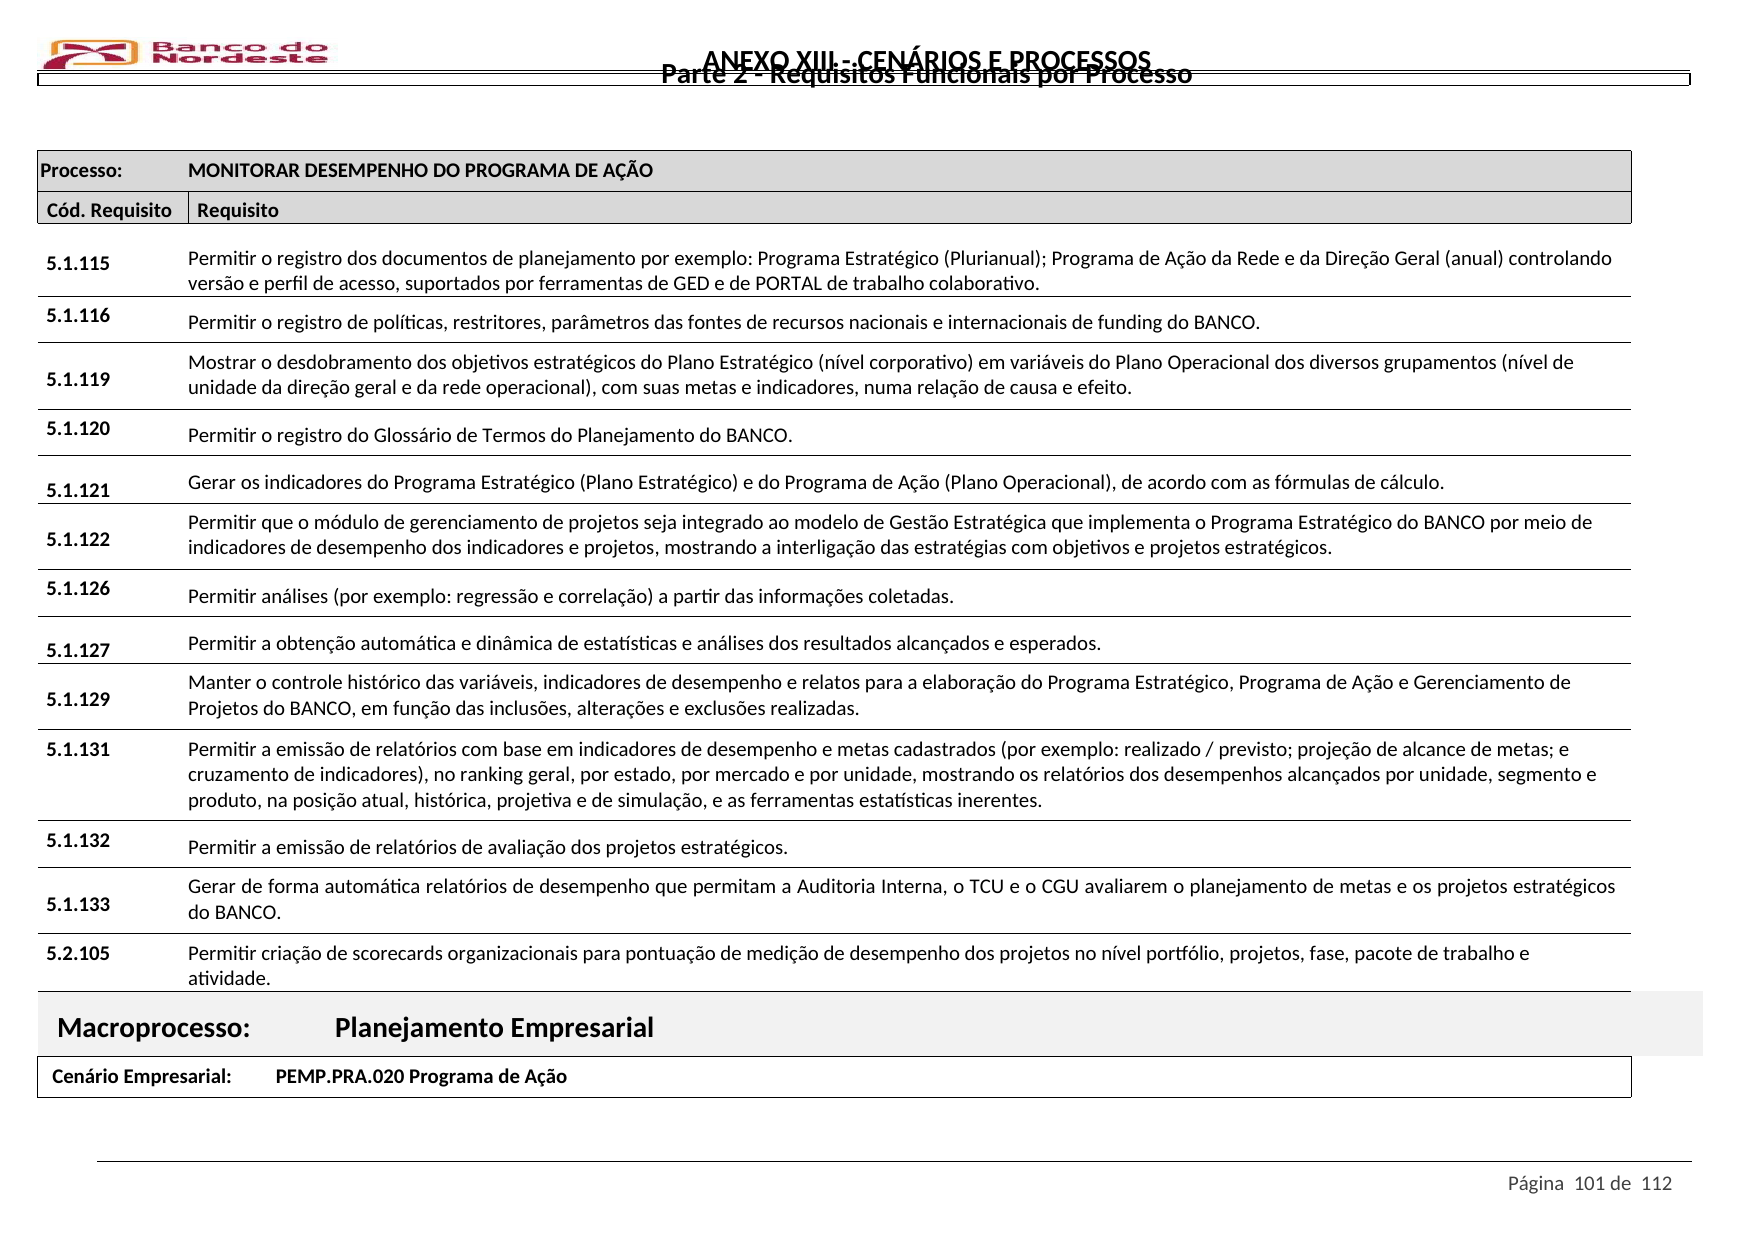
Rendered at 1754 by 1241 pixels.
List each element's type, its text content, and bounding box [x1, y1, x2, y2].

table_cell [1631, 342, 1703, 409]
table_cell Permitir o registro dos documentos de planejamento por exemplo: Programa Estratégico (Plurianual); Programa de Ação da Rede e da Direção Geral (anual) controlando versão e perfil de acesso, suportados por ferramentas de GED e de PORTAL de trabalho colaborativo. [188, 224, 1631, 296]
table_cell Macroprocesso: [38, 992, 335, 1056]
table_cell Permitir que o módulo de gerenciamento de projetos seja integrado ao modelo de Gestão Estratégica que implementa o Programa Estratégico do BANCO por meio de indicadores de desempenho dos indicadores e projetos, mostrando a interligação das estratégias com objetivos e projetos estratégicos. [188, 504, 1631, 569]
table_cell 5.1.122 [38, 504, 188, 569]
table_cell Permitir a emissão de relatórios de avaliação dos projetos estratégicos. [188, 821, 1631, 867]
table_cell [1632, 1056, 1703, 1097]
table_cell Permitir análises (por exemplo: regressão e correlação) a partir das informações coletadas. [188, 570, 1631, 616]
table_cell Gerar de forma automática relatórios de desempenho que permitam a Auditoria Interna, o TCU e o CGU avaliarem o planejamento de metas e os projetos estratégicos do BANCO. [188, 868, 1631, 933]
table_cell [1631, 455, 1703, 502]
table_cell 5.1.116 [38, 297, 188, 342]
table_cell 5.1.127 [38, 617, 188, 663]
table_cell Processo: [38, 151, 188, 191]
table_cell Cenário Empresarial: [38, 1057, 276, 1097]
table_cell [1631, 409, 1703, 455]
table_cell 5.1.115 [38, 224, 188, 296]
table_cell Permitir a obtenção automática e dinâmica de estatísticas e análises dos resultados alcançados e esperados. [188, 617, 1631, 663]
table_cell [1631, 616, 1703, 663]
table_cell [1632, 191, 1703, 223]
table_cell Permitir a emissão de relatórios com base em indicadores de desempenho e metas cadastrados (por exemplo: realizado / previsto; projeção de alcance de metas; e cruzamento de indicadores), no ranking geral, por estado, por mercado e por unidade, mostrando os relatórios dos desempenhos alcançados por unidade, segmento e produto, na posição atual, histórica, projetiva e de simulação, e as ferramentas estatísticas inerentes. [188, 730, 1631, 820]
table_cell Permitir criação de scorecards organizacionais para pontuação de medição de desempenho dos projetos no nível portfólio, projetos, fase, pacote de trabalho e atividade. [188, 934, 1631, 991]
table_cell Mostrar o desdobramento dos objetivos estratégicos do Plano Estratégico (nível corporativo) em variáveis do Plano Operacional dos diversos grupamentos (nível de unidade da direção geral e da rede operacional), com suas metas e indicadores, numa relação de causa e efeito. [188, 343, 1631, 409]
table_cell 5.1.121 [38, 456, 188, 502]
table_cell [1632, 150, 1703, 191]
picture [37, 37, 338, 70]
table_cell [1631, 729, 1703, 820]
table_cell [1631, 663, 1703, 729]
table_cell [1631, 933, 1703, 991]
table_cell Cód. Requisito [38, 192, 188, 223]
table_cell 5.1.126 [38, 570, 188, 616]
table_cell [1631, 569, 1703, 616]
table_cell PEMP.PRA.020 Programa de Ação [276, 1057, 1631, 1097]
table_cell [1631, 820, 1703, 867]
table_cell Requisito [189, 192, 1631, 223]
table_cell 5.1.120 [38, 410, 188, 455]
table_cell 5.1.131 [38, 730, 188, 820]
table_cell [1631, 503, 1703, 569]
table_cell 5.2.105 [38, 934, 188, 991]
table_cell MONITORAR DESEMPENHO DO PROGRAMA DE AÇÃO [188, 151, 1631, 191]
table_cell [1631, 223, 1703, 296]
table_cell Gerar os indicadores do Programa Estratégico (Plano Estratégico) e do Programa de Ação (Plano Operacional), de acordo com as fórmulas de cálculo. [188, 456, 1631, 502]
table_cell Permitir o registro do Glossário de Termos do Planejamento do BANCO. [188, 410, 1631, 455]
table_cell 5.1.129 [38, 664, 188, 729]
table_cell [1631, 296, 1703, 342]
table_cell Permitir o registro de políticas, restritores, parâmetros das fontes de recursos nacionais e internacionais de funding do BANCO. [188, 297, 1631, 342]
table_cell 5.1.132 [38, 821, 188, 867]
table_cell Manter o controle histórico das variáveis, indicadores de desempenho e relatos para a elaboração do Programa Estratégico, Programa de Ação e Gerenciamento de Projetos do BANCO, em função das inclusões, alterações e exclusões realizadas. [188, 664, 1631, 729]
table_cell Planejamento Empresarial [335, 991, 1703, 1056]
table_cell [1631, 867, 1703, 933]
table_cell 5.1.119 [38, 343, 188, 409]
table_cell 5.1.133 [38, 868, 188, 933]
